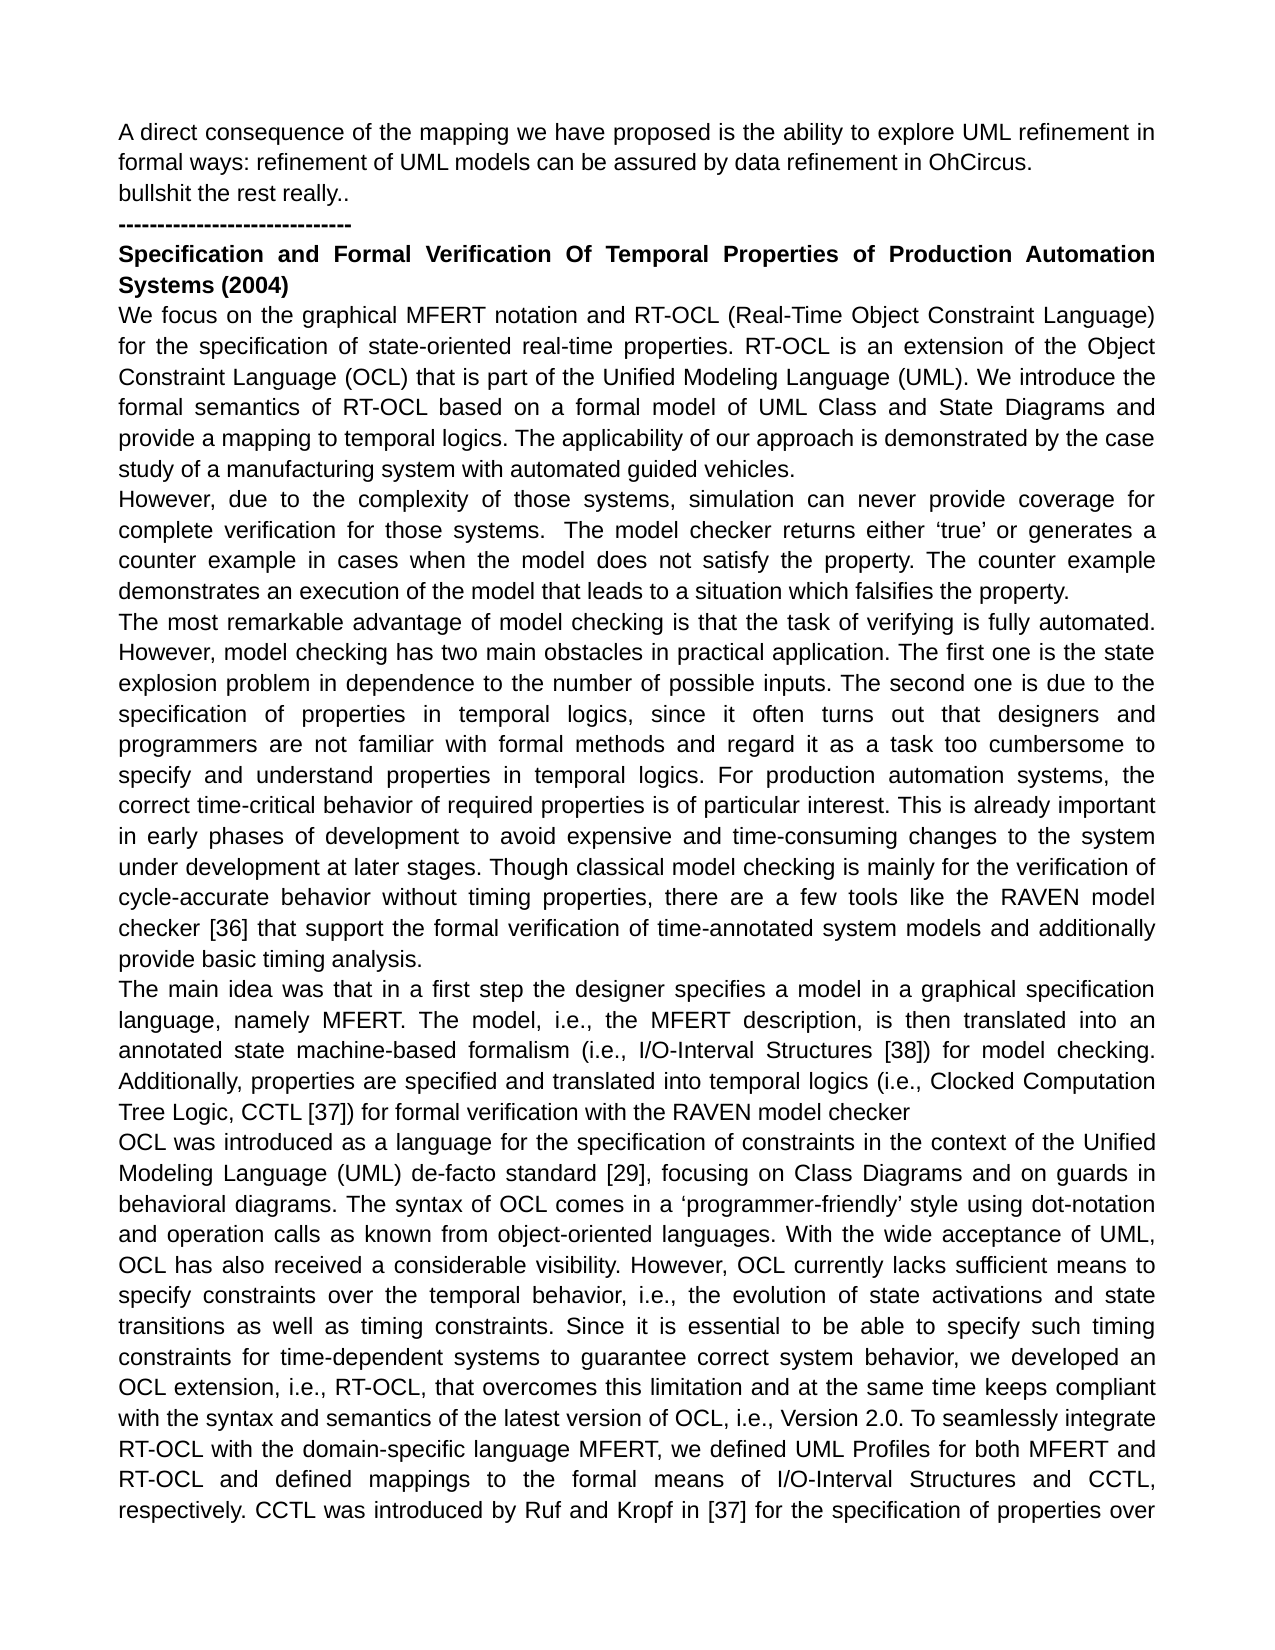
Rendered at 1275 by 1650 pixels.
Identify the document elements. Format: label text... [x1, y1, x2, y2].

text ------------------------------ [118, 210, 1157, 237]
text We focus on the graphical MFERT notation and RT-OCL (Real-Time Object Constraint Language) for the specification of state-oriented real-time properties. RT-OCL is an extension of the Object Constraint Language (OCL) that is part of the Unified Modeling Language (UML). We introduce the formal semantics of RT-OCL based on a formal model of UML Class and State Diagrams and provide a mapping to temporal logics. The applicability of our approach is demonstrated by the case study of a manufacturing system with automated guided vehicles. [118, 302, 1157, 482]
text bullshit the rest really.. [118, 179, 1157, 206]
text The main idea was that in a first step the designer specifies a model in a graphical specification language, namely MFERT. The model, i.e., the MFERT description, is then translated into an annotated state machine-based formalism (i.e., I/O-Interval Structures [38]) for model checking. Additionally, properties are specified and translated into temporal logics (i.e., Clocked Computation Tree Logic, CCTL [37]) for formal verification with the RAVEN model checker [118, 976, 1157, 1125]
text OCL was introduced as a language for the specification of constraints in the context of the Unified Modeling Language (UML) de-facto standard [29], focusing on Class Diagrams and on guards in behavioral diagrams. The syntax of OCL comes in a ‘programmer-friendly’ style using dot-notation and operation calls as known from object-oriented languages. With the wide acceptance of UML, OCL has also received a considerable visibility. However, OCL currently lacks sufficient means to specify constraints over the temporal behavior, i.e., the evolution of state activations and state transitions as well as timing constraints. Since it is essential to be able to specify such timing constraints for time-dependent systems to guarantee correct system behavior, we developed an OCL extension, i.e., RT-OCL, that overcomes this limitation and at the same time keeps compliant with the syntax and semantics of the latest version of OCL, i.e., Version 2.0. To seamlessly integrate RT-OCL with the domain-specific language MFERT, we defined UML Profiles for both MFERT and RT-OCL and defined mappings to the formal means of I/O-Interval Structures and CCTL, respectively. CCTL was introduced by Ruf and Kropf in [37] for the specification of properties over [118, 1129, 1157, 1523]
text The most remarkable advantage of model checking is that the task of verifying is fully automated. However, model checking has two main obstacles in practical application. The first one is the state explosion problem in dependence to the number of possible inputs. The second one is due to the specification of properties in temporal logics, since it often turns out that designers and programmers are not familiar with formal methods and regard it as a task too cumbersome to specify and understand properties in temporal logics. For production automation systems, the correct time-critical behavior of required properties is of particular interest. This is already important in early phases of development to avoid expensive and time-consuming changes to the system under development at later stages. Though classical model checking is mainly for the verification of cycle-accurate behavior without timing properties, there are a few tools like the RAVEN model checker [36] that support the formal verification of time-annotated system models and additionally provide basic timing analysis. [118, 608, 1157, 972]
text However, due to the complexity of those systems, simulation can never provide coverage for complete verification for those systems. The model checker returns either ‘true’ or generates a counter example in cases when the model does not satisfy the property. The counter example demonstrates an execution of the model that leads to a situation which falsifies the property. [118, 486, 1157, 604]
text A direct consequence of the mapping we have proposed is the ability to explore UML refinement in formal ways: refinement of UML models can be assured by data refinement in OhCircus. [118, 118, 1157, 176]
text Specification and Formal Verification Of Temporal Properties of Production Automation Systems (2004) [118, 241, 1157, 298]
